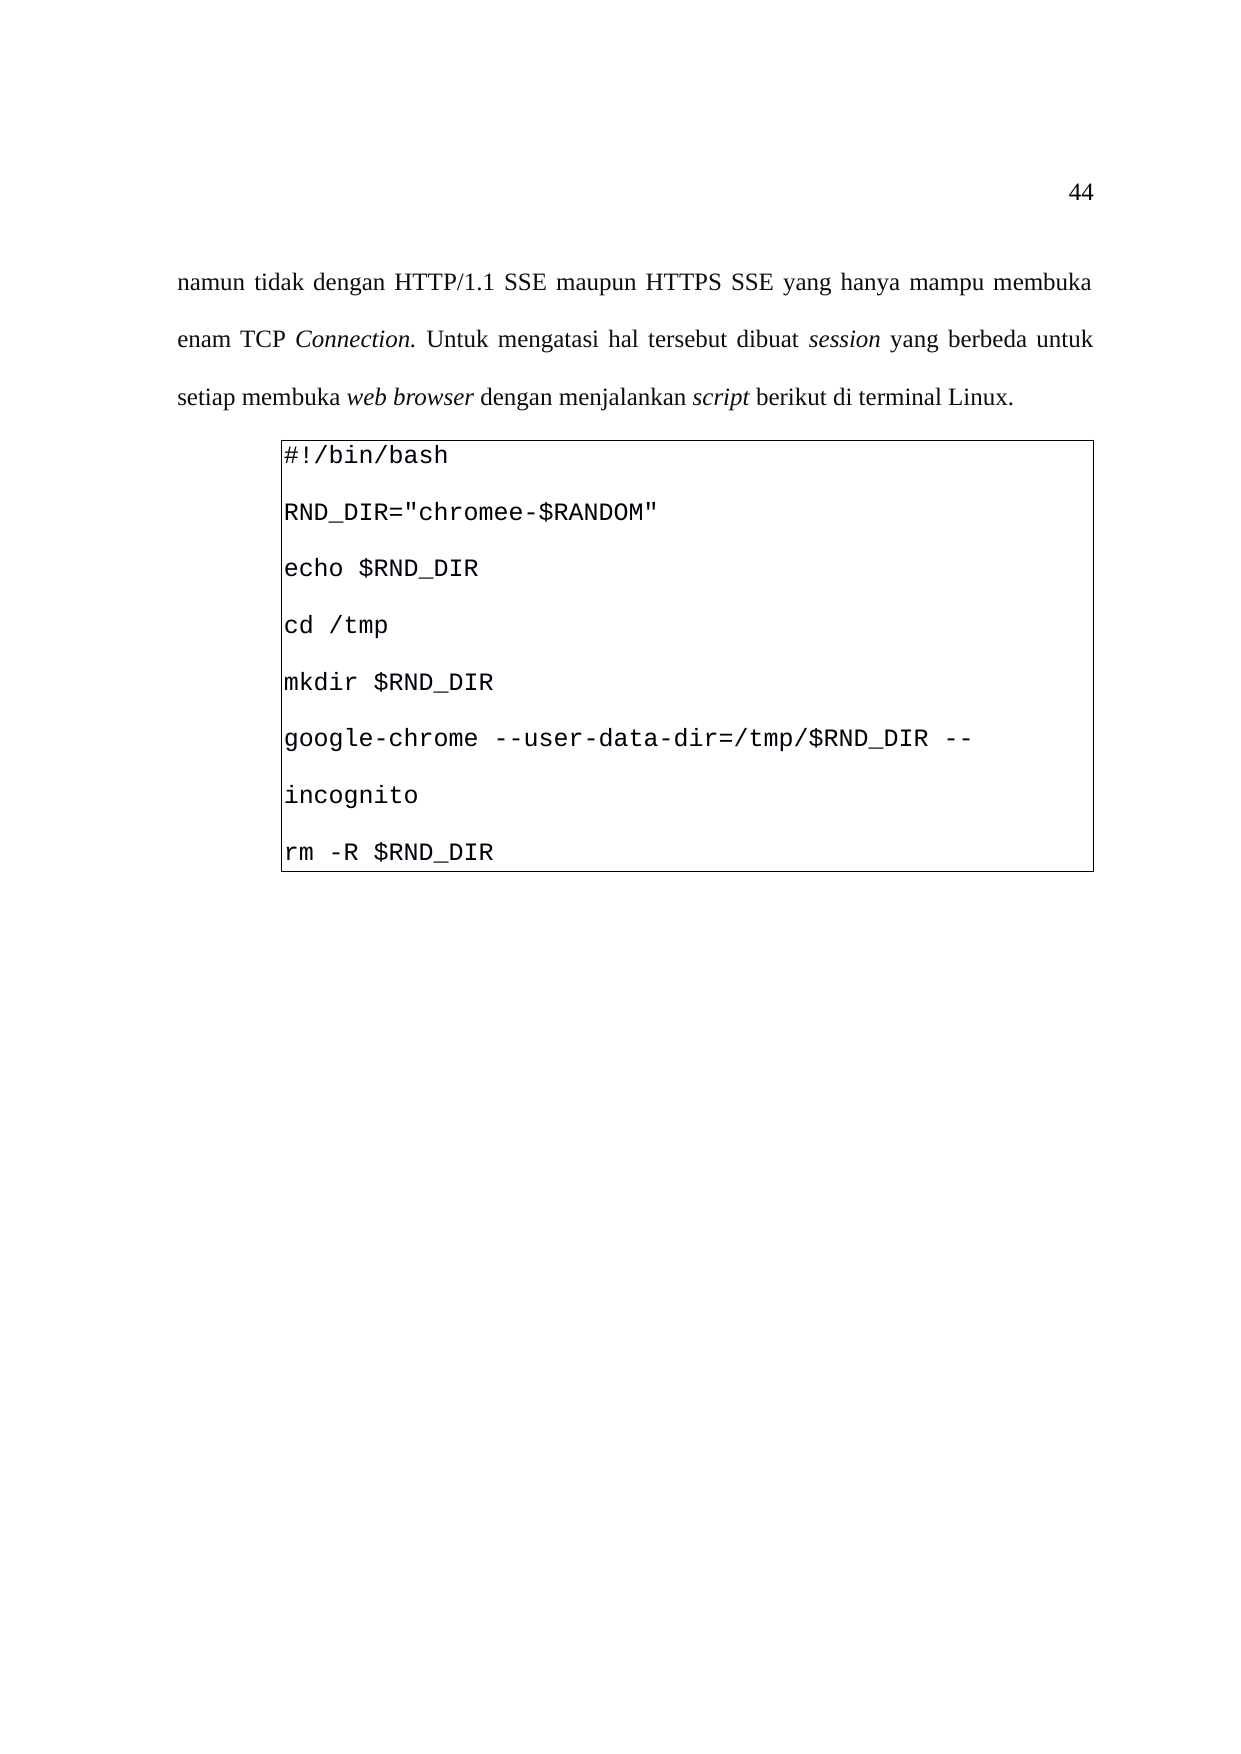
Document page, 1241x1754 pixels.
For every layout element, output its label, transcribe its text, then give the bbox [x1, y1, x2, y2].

text namun tidak dengan HTTP/1.1 SSE maupun HTTPS SSE yang hanya mampu membuka enam TCP Connection. Untuk mengatasi hal tersebut dibuat session yang berbeda untuk setiap membuka web browser dengan menjalankan script berikut di terminal Linux. [177, 267, 1093, 411]
table_header #!/bin/bash RND_DIR="chromee-$RANDOM" echo $RND_DIR cd /tmp mkdir $RND_DIR google-chrome --user-data-dir=/tmp/$RND_DIR --incognito rm -R $RND_DIR [282, 441, 1093, 871]
